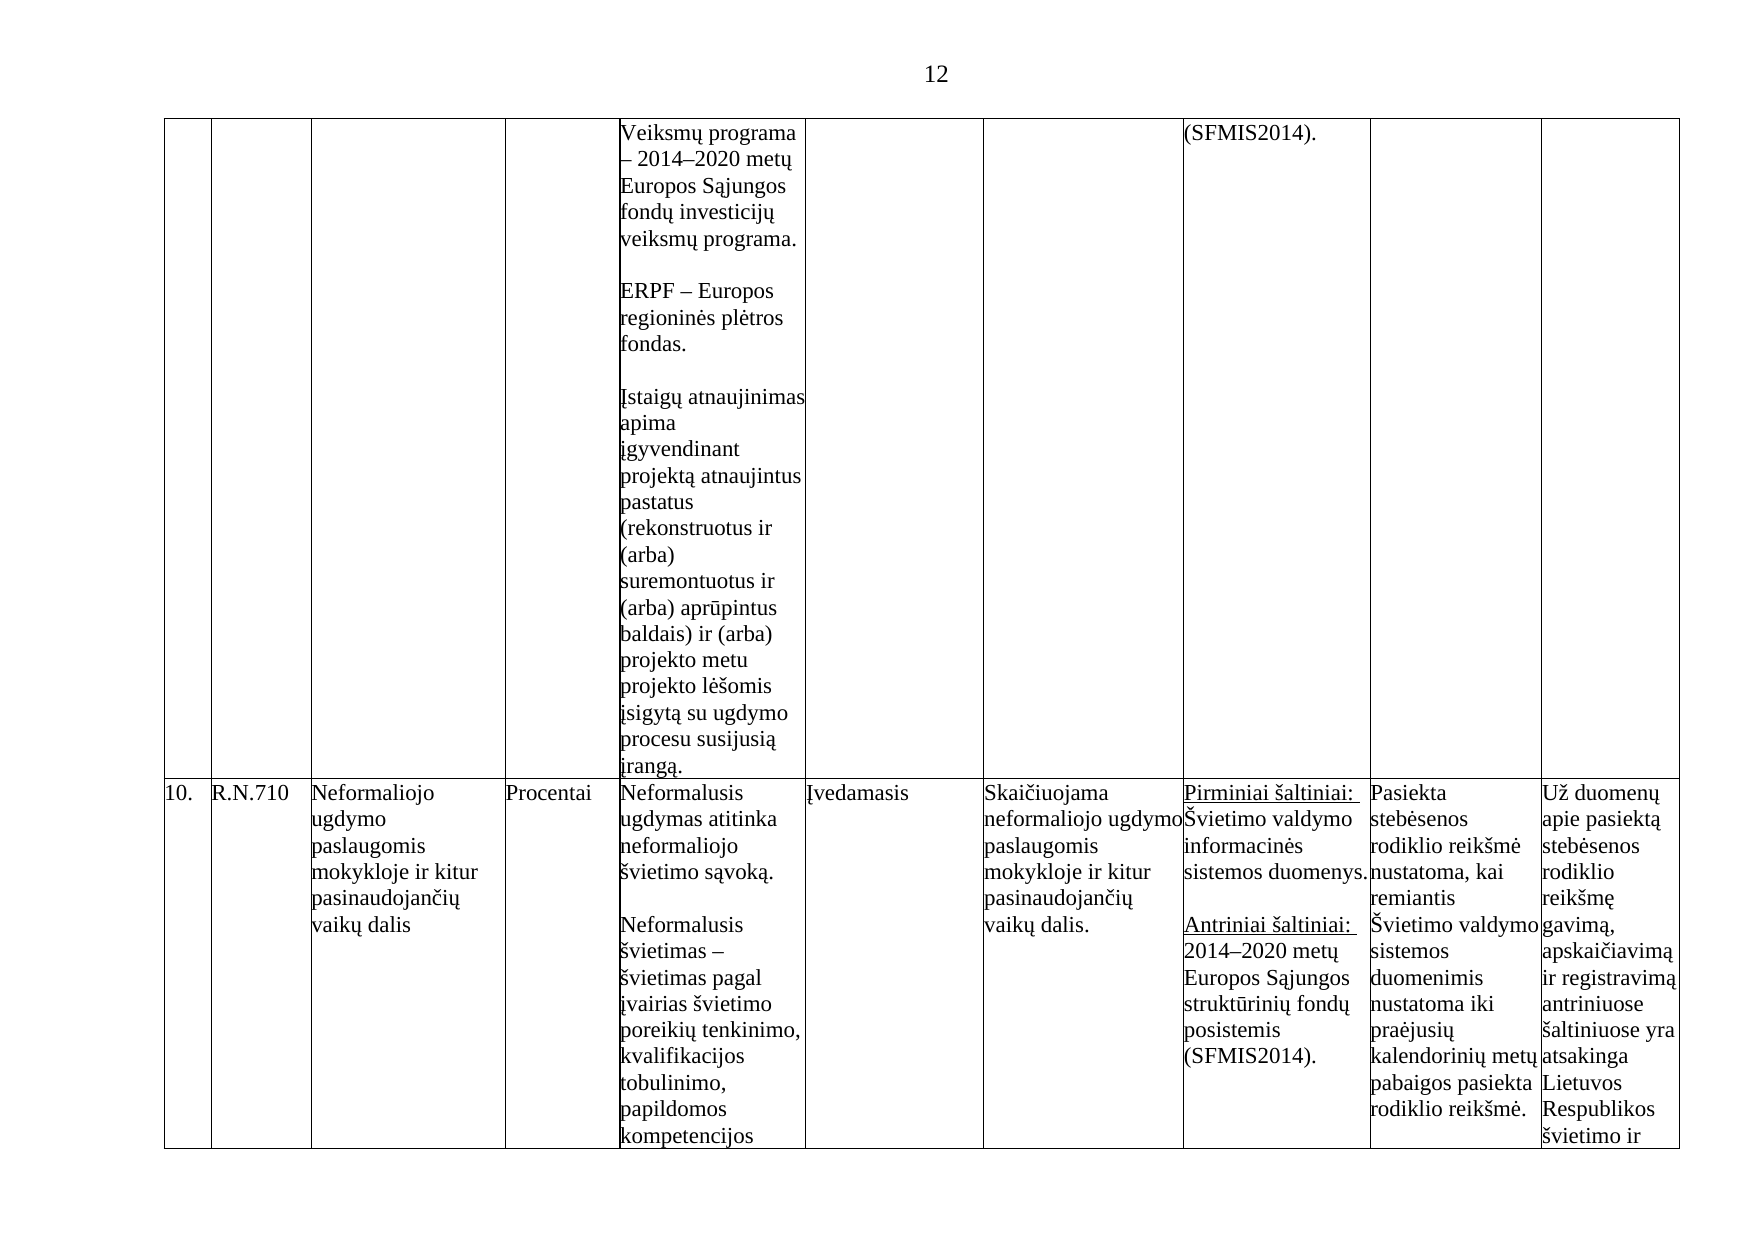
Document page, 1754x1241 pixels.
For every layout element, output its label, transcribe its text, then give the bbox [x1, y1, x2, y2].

table_cell [212, 119, 311, 778]
table_cell Skaičiuojama neformaliojo ugdymo paslaugomis mokykloje ir kitur pasinaudojančių vaikų dalis. [984, 779, 1183, 1148]
table_cell Pasiekta stebėsenos rodiklio reikšmė nustatoma, kai remiantis Švietimo valdymo sistemos duomenimis nustatoma iki praėjusių kalendorinių metų pabaigos pasiekta rodiklio reikšmė. [1371, 779, 1541, 1148]
table_cell [312, 119, 505, 778]
table_cell [506, 119, 619, 778]
table_cell [165, 119, 211, 778]
table_cell (SFMIS2014). [1184, 119, 1370, 778]
table_cell [984, 119, 1183, 778]
table_cell R.N.710 [212, 779, 311, 1148]
table_cell Veiksmų programa – 2014–2020 metų Europos Sąjungos fondų investicijų veiksmų programa. ERPF – Europos regioninės plėtros fondas. Įstaigų atnaujinimas apima įgyvendinant projektą atnaujintus pastatus (rekonstruotus ir (arba) suremontuotus ir (arba) aprūpintus baldais) ir (arba) projekto metu projekto lėšomis įsigytą su ugdymo procesu susijusią įrangą. [621, 119, 805, 778]
table_cell Neformaliojo ugdymo paslaugomis mokykloje ir kitur pasinaudojančių vaikų dalis [312, 779, 505, 1148]
table_cell [1371, 119, 1541, 778]
table_cell Įvedamasis [806, 779, 983, 1148]
table_cell Neformalusis ugdymas atitinka neformaliojo švietimo sąvoką. Neformalusis švietimas – švietimas pagal įvairias švietimo poreikių tenkinimo, kvalifikacijos tobulinimo, papildomos kompetencijos [621, 779, 805, 1148]
table_cell Pirminiai šaltiniai: Švietimo valdymo informacinės sistemos duomenys. Antriniai šaltiniai: 2014–2020 metų Europos Sąjungos struktūrinių fondų posistemis (SFMIS2014). [1184, 779, 1370, 1148]
table_cell Procentai [506, 779, 619, 1148]
table_cell Už duomenų apie pasiektą stebėsenos rodiklio reikšmę gavimą, apskaičiavimą ir registravimą antriniuose šaltiniuose yra atsakinga Lietuvos Respublikos švietimo ir [1542, 779, 1679, 1148]
table_cell [806, 119, 983, 778]
table_cell 10. [165, 779, 211, 1148]
table_cell [1542, 119, 1679, 778]
